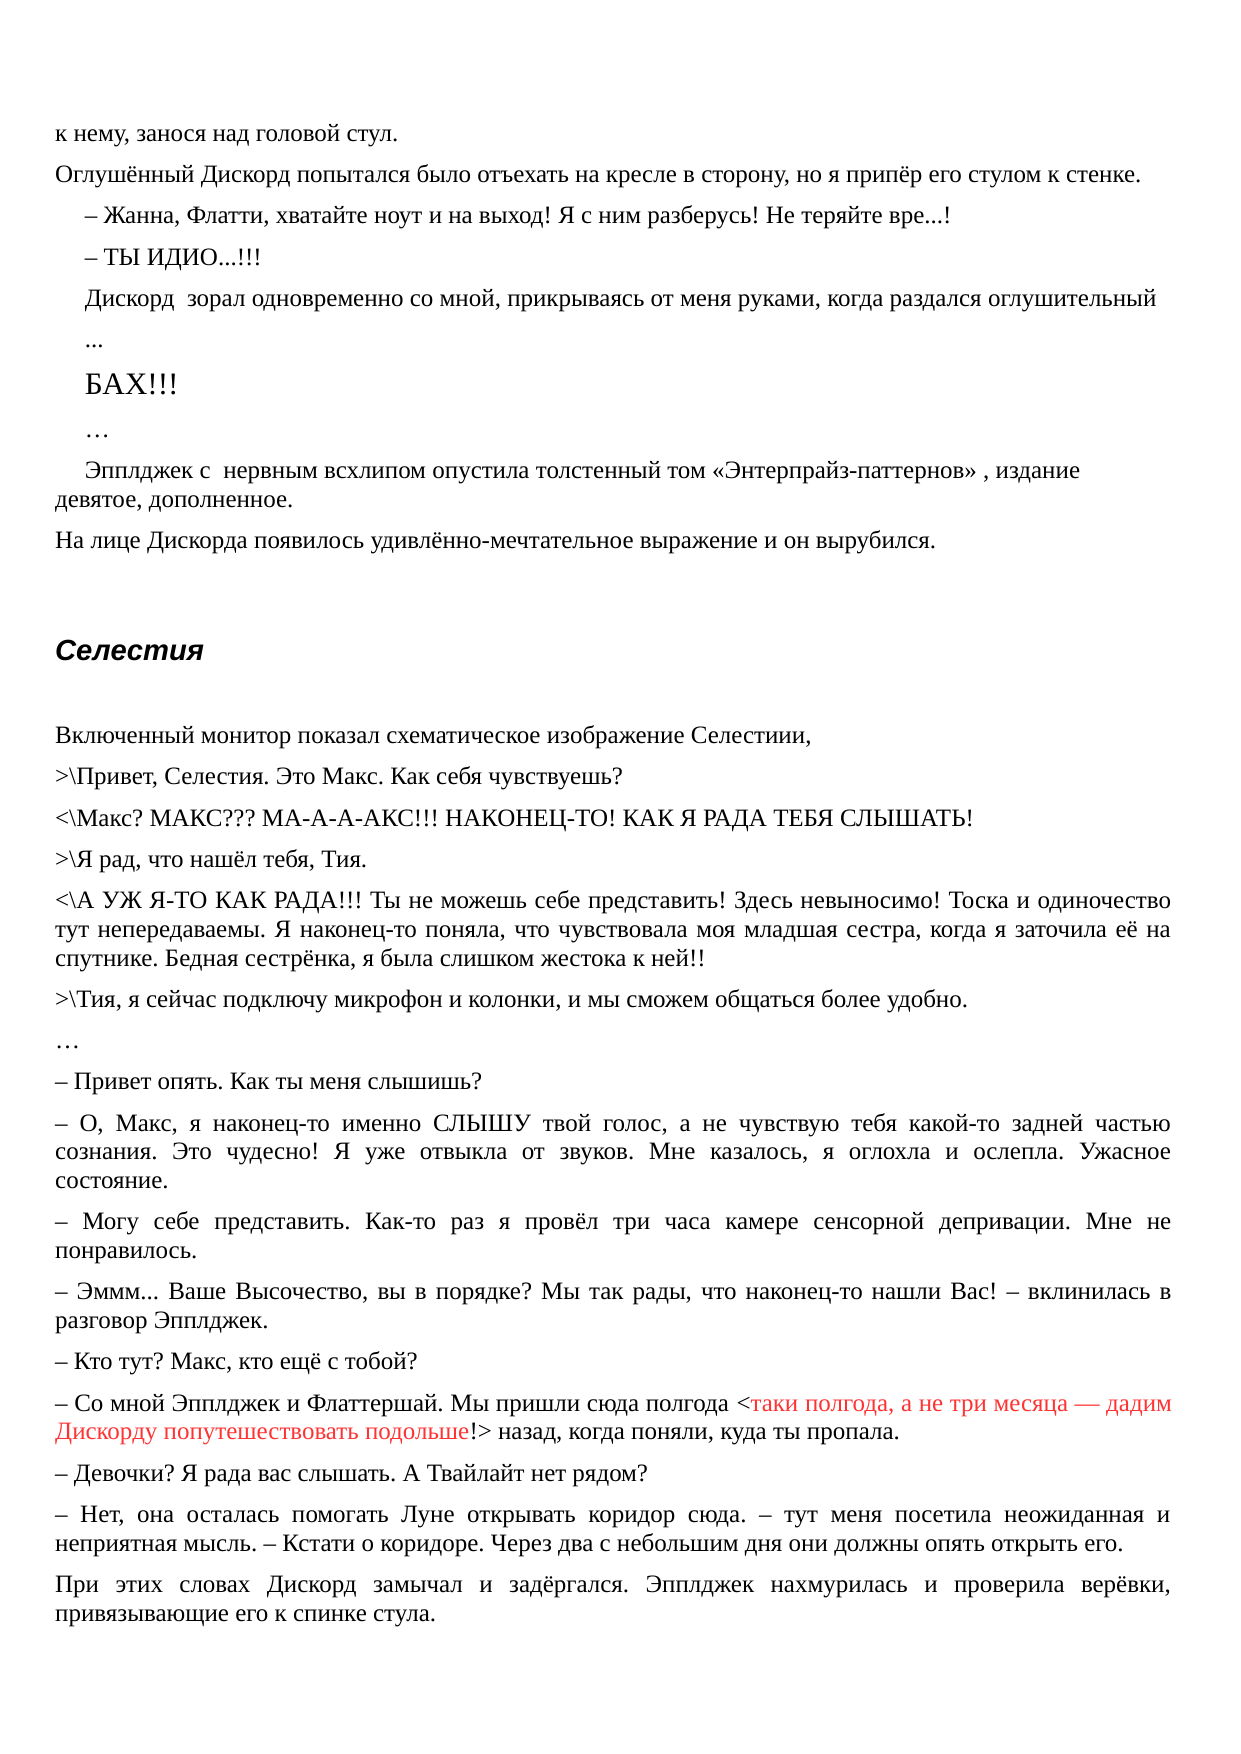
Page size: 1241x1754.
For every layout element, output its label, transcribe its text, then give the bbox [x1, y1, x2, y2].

text <\Макс? МАКС??? МА-А-А-АКС!!! НАКОНЕЦ-ТО! КАК Я РАДА ТЕБЯ СЛЫШАТЬ! [55, 803, 1172, 831]
text – Девочки? Я рада вас слышать. А Твайлайт нет рядом? [55, 1458, 1172, 1486]
text Оглушённый Дискорд попытался было отъехать на кресле в сторону, но я припёр его стулом к стенке. [55, 159, 1172, 188]
text Включенный монитор показал схематическое изображение Селестиии, [55, 720, 1172, 749]
text – Кто тут? Макс, кто ещё с тобой? [55, 1346, 1172, 1375]
text – ТЫ ИДИО...!!! [55, 242, 1172, 271]
text – О, Макс, я наконец-то именно СЛЫШУ твой голос, а не чувствую тебя какой-то задней частью сознания. Это чудесно! Я уже отвыкла от звуков. Мне казалось, я оглохла и ослепла. Ужасное состояние. [55, 1108, 1172, 1194]
text – Нет, она осталась помогать Луне открывать коридор сюда. – тут меня посетила неожиданная и неприятная мысль. – Кстати о коридоре. Через два с небольшим дня они должны опять открыть его. [55, 1499, 1172, 1556]
text Дискорд зорал одновременно со мной, прикрываясь от меня руками, когда раздался оглушительный [55, 283, 1172, 312]
text … [55, 414, 1172, 443]
list к нему, занося над головой стул. [55, 118, 1172, 147]
text … [55, 1025, 1172, 1054]
subtitle Селестия [55, 633, 1172, 666]
text – Жанна, Флатти, хватайте ноут и на выход! Я с ним разберусь! Не теряйте вре...! [55, 201, 1172, 229]
text – Привет опять. Как ты меня слышишь? [55, 1066, 1172, 1095]
text >\Привет, Селестия. Это Макс. Как себя чувствуешь? [55, 761, 1172, 790]
text БАХ!!! [55, 366, 1172, 402]
text >\Тия, я сейчас подключу микрофон и колонки, и мы сможем общаться более удобно. [55, 984, 1172, 1013]
text При этих словах Дискорд замычал и задёргался. Эпплджек нахмурилась и проверила верёвки, привязывающие его к спинке стула. [55, 1569, 1172, 1626]
text – Со мной Эпплджек и Флаттершай. Мы пришли сюда полгода <таки полгода, а не три месяца — дадим Дискорду попутешествовать подольше!> назад, когда поняли, куда ты пропала. [55, 1388, 1172, 1445]
text ... [55, 324, 1172, 353]
text >\Я рад, что нашёл тебя, Тия. [55, 844, 1172, 873]
text На лице Дискорда появилось удивлённо-мечтательное выражение и он вырубился. [55, 525, 1172, 554]
text – Эммм... Ваше Высочество, вы в порядке? Мы так рады, что наконец-то нашли Вас! – вклинилась в разговор Эпплджек. [55, 1276, 1172, 1334]
text – Могу себе представить. Как-то раз я провёл три часа камере сенсорной депривации. Мне не понравилось. [55, 1206, 1172, 1264]
text <\А УЖ Я-ТО КАК РАДА!!! Ты не можешь себе представить! Здесь невыносимо! Тоска и одиночество тут непередаваемы. Я наконец-то поняла, что чувствовала моя младшая сестра, когда я заточила её на спутнике. Бедная сестрёнка, я была слишком жестока к ней!! [55, 885, 1172, 971]
text Эпплджек с нервным всхлипом опустила толстенный том «Энтерпрайз-паттернов» , издание девятое, дополненное. [55, 455, 1172, 513]
